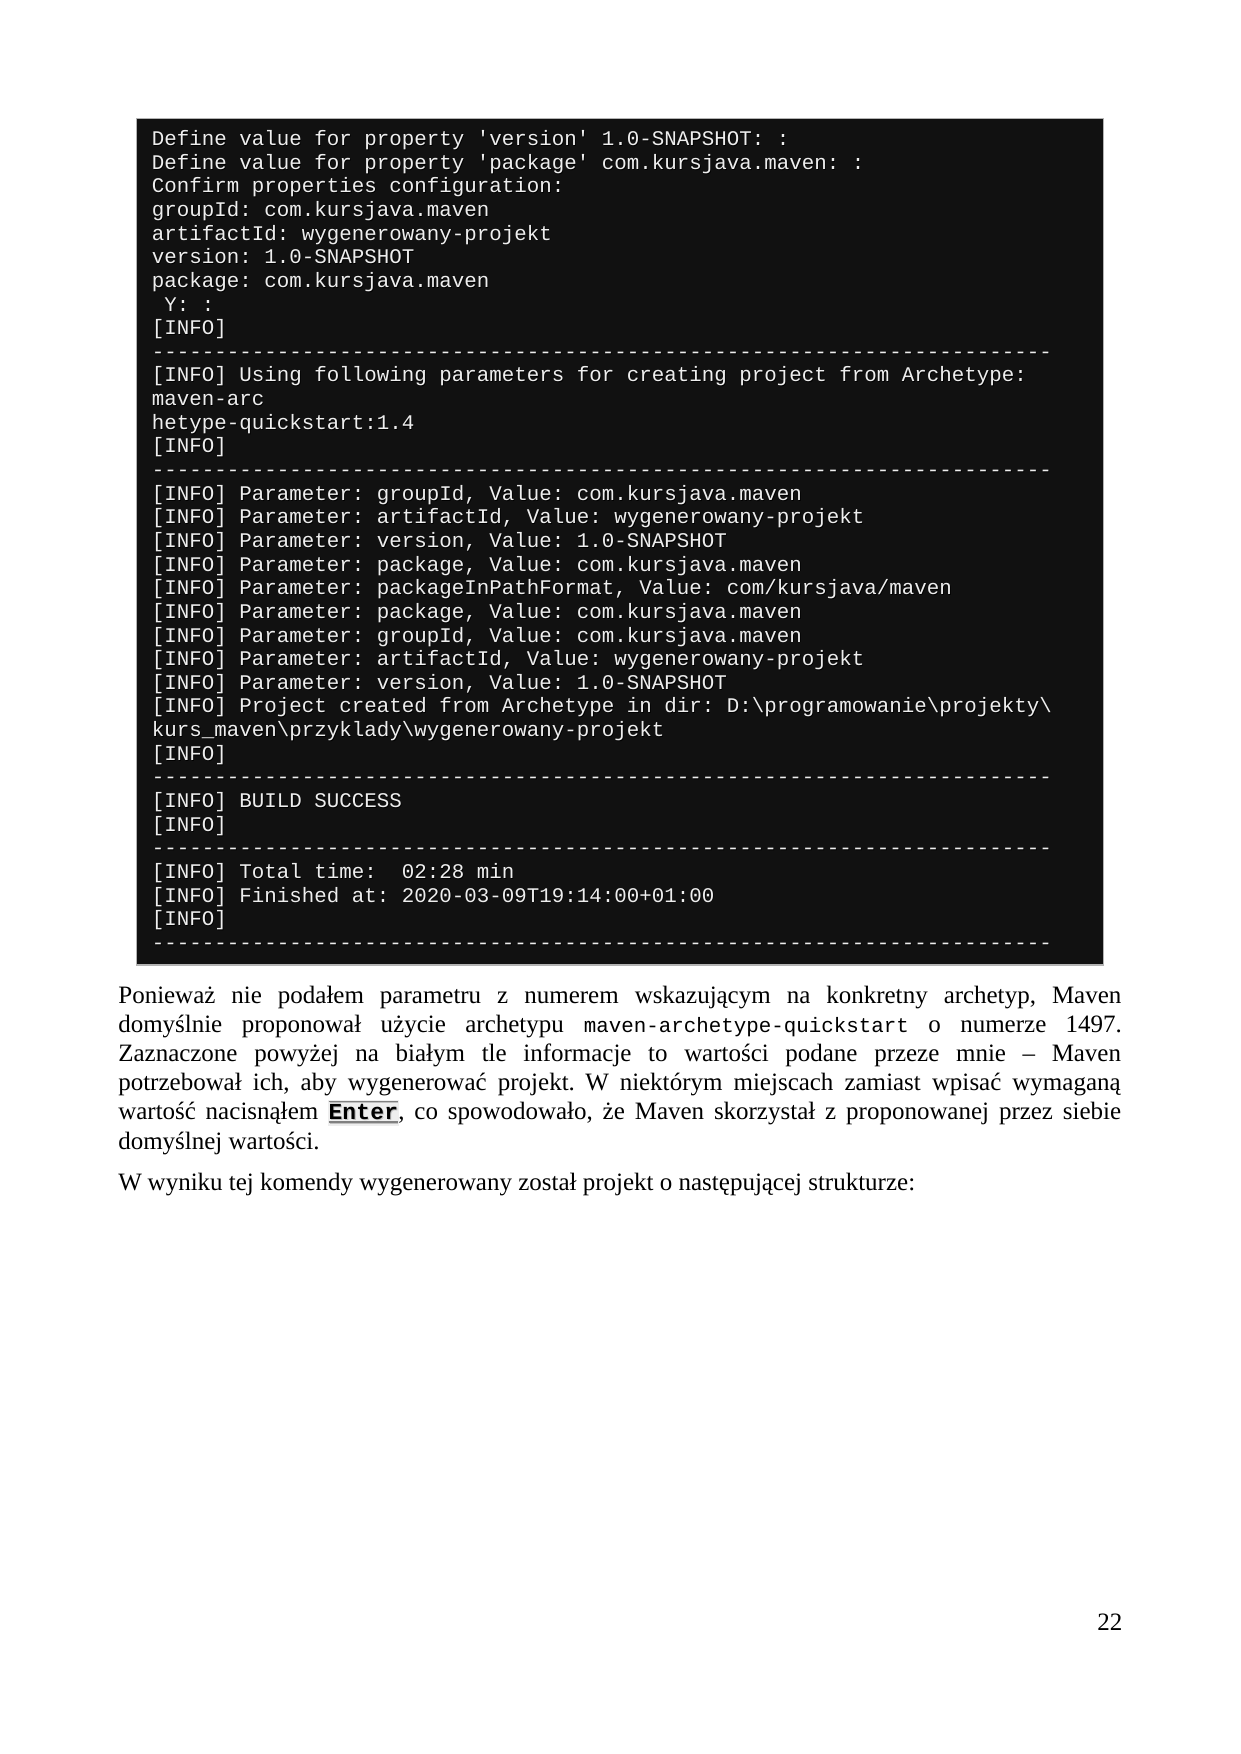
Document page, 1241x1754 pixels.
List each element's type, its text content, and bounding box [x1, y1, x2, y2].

text [INFO] BUILD SUCCESS [137, 780, 1103, 804]
text [INFO] Parameter: artifactId, Value: wygenerowany-projekt [137, 638, 1103, 662]
text [INFO] Parameter: artifactId, Value: wygenerowany-projekt [137, 496, 1103, 520]
text [INFO] Finished at: 2020-03-09T19:14:00+01:00 [137, 875, 1103, 898]
text [INFO] ------------------------------------------------------------------------ [137, 307, 1103, 354]
text [INFO] Parameter: package, Value: com.kursjava.maven [137, 544, 1103, 567]
text Define value for property 'package' com.kursjava.maven: : [137, 142, 1103, 165]
text [INFO] Parameter: version, Value: 1.0-SNAPSHOT [137, 662, 1103, 686]
text [INFO] Parameter: package, Value: com.kursjava.maven [137, 591, 1103, 615]
text [INFO] ------------------------------------------------------------------------ [137, 733, 1103, 780]
text Y: : [137, 284, 1103, 307]
text [INFO] Parameter: groupId, Value: com.kursjava.maven [137, 615, 1103, 638]
text package: com.kursjava.maven [137, 260, 1103, 284]
text [INFO] Using following parameters for creating project from Archetype: maven-arc [137, 354, 1103, 402]
text hetype-quickstart:1.4 [137, 402, 1103, 426]
text groupId: com.kursjava.maven [137, 189, 1103, 213]
text [INFO] Total time: 02:28 min [137, 851, 1103, 875]
text [INFO] Parameter: packageInPathFormat, Value: com/kursjava/maven [137, 567, 1103, 591]
text artifactId: wygenerowany-projekt [137, 213, 1103, 236]
text [INFO] Parameter: version, Value: 1.0-SNAPSHOT [137, 520, 1103, 544]
text [INFO] Parameter: groupId, Value: com.kursjava.maven [137, 473, 1103, 496]
text Confirm properties configuration: [137, 165, 1103, 189]
text W wyniku tej komendy wygenerowany został projekt o następującej strukturze: [118, 1167, 1122, 1196]
text [INFO] ------------------------------------------------------------------------ [137, 426, 1103, 473]
text [INFO] ------------------------------------------------------------------------ [137, 804, 1103, 851]
text Define value for property 'version' 1.0-SNAPSHOT: : [137, 119, 1103, 142]
text Ponieważ nie podałem parametru z numerem wskazującym na konkretny archetyp, Maven domyślnie proponował użycie archetypu maven-archetype-quickstart o numerze 1497. Zaznaczone powyżej na białym tle informacje to wartości podane przeze mnie – Maven potrzebował ich, aby wygenerować projekt. W niektórym miejscach zamiast wpisać wymaganą wartość nacisnąłem Enter, co spowodowało, że Maven skorzystał z proponowanej przez siebie domyślnej wartości. [118, 980, 1122, 1155]
text version: 1.0-SNAPSHOT [137, 236, 1103, 260]
text [INFO] Project created from Archetype in dir: D:\programowanie\projekty\kurs_maven\przyklady\wygenerowany-projekt [137, 686, 1103, 733]
text [INFO] ------------------------------------------------------------------------ [137, 898, 1103, 964]
